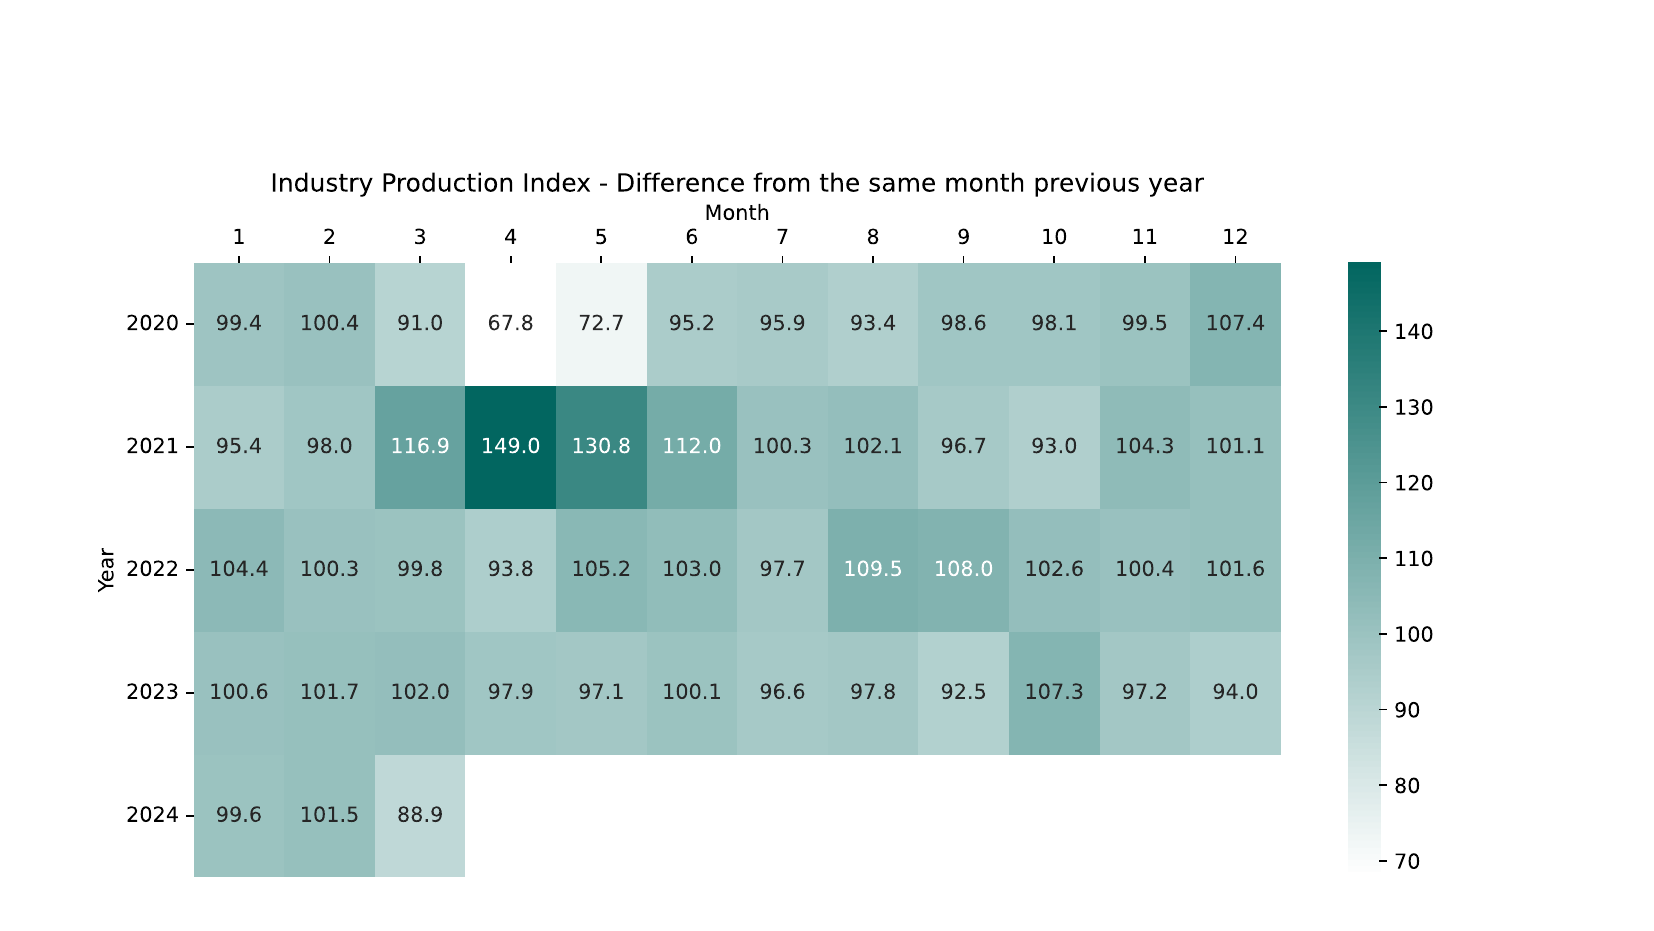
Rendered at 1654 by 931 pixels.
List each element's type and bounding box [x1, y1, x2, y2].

picture [75, 150, 1576, 900]
